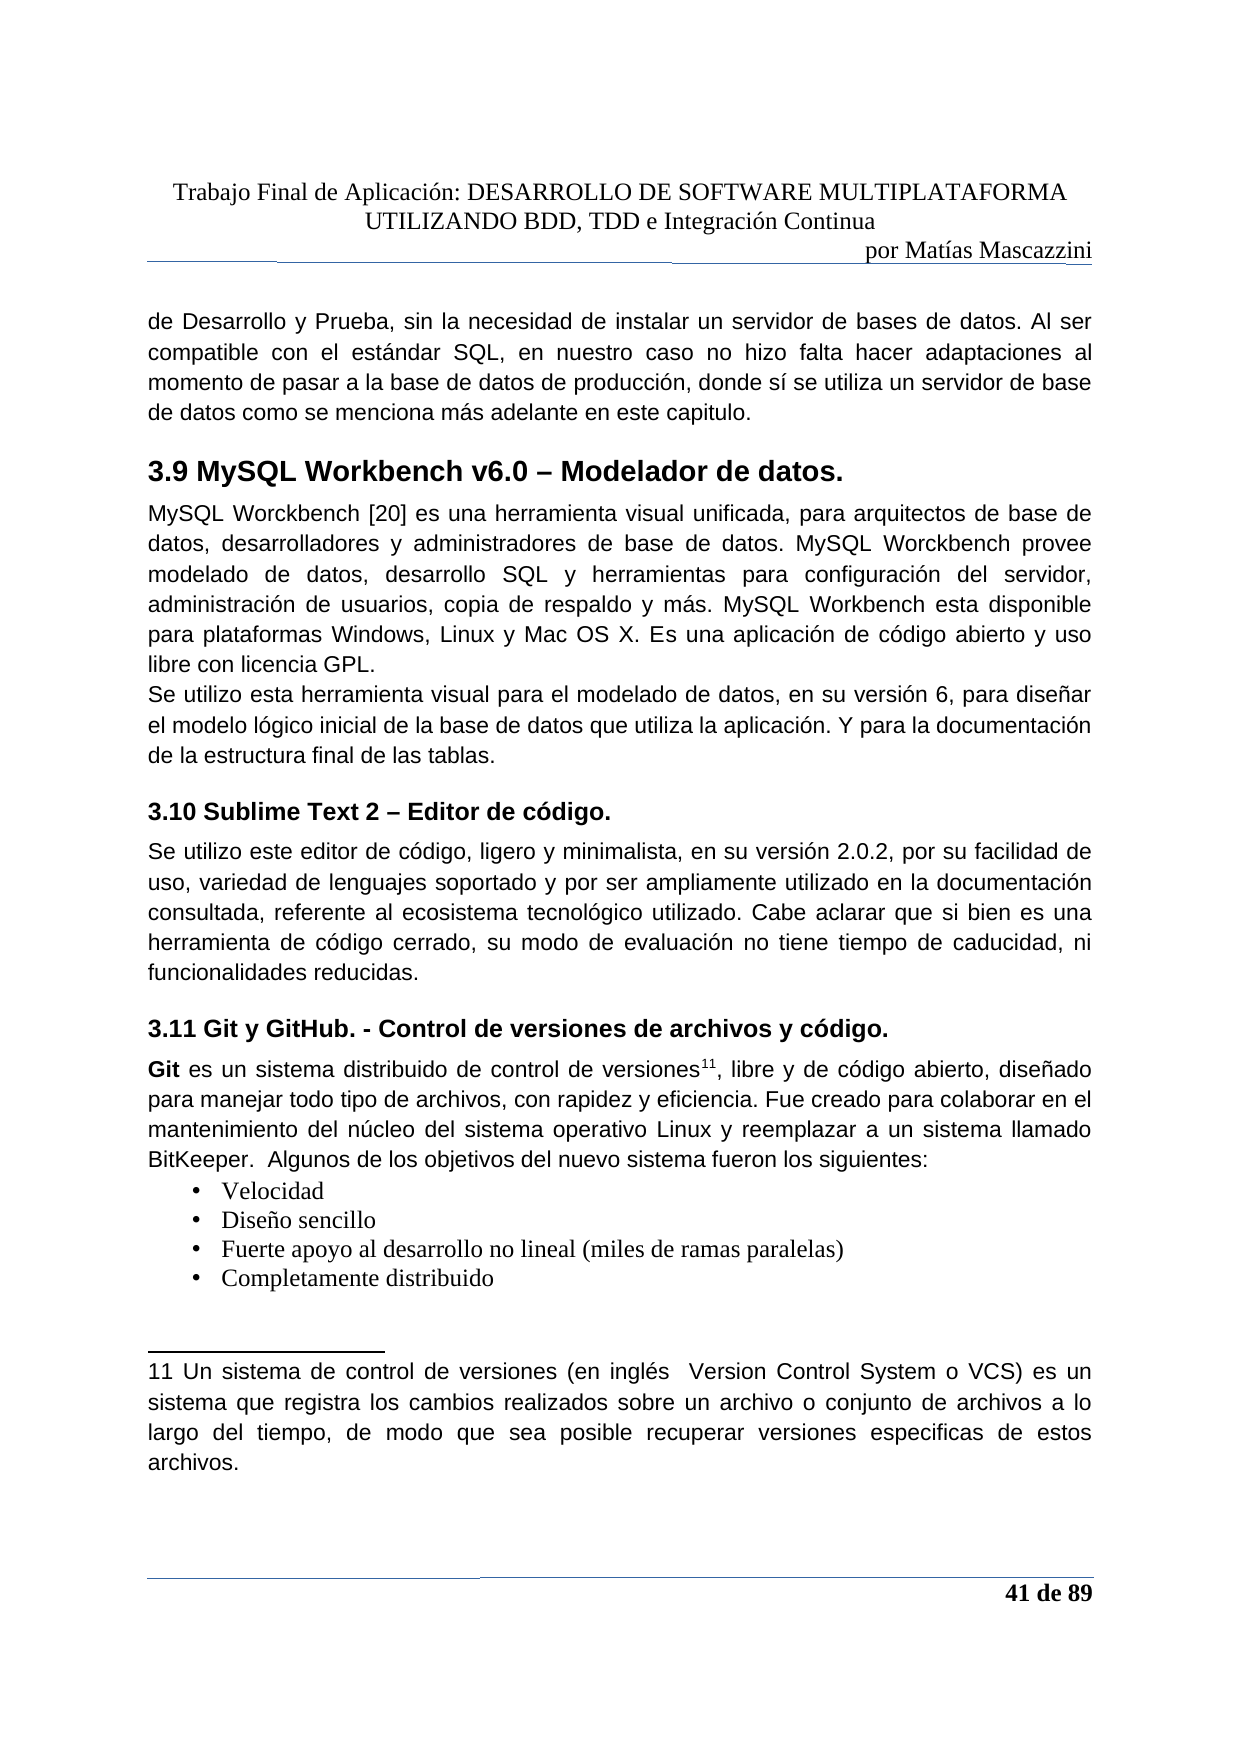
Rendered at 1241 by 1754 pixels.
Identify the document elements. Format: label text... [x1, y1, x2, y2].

subtitle 3.9 MySQL Workbench v6.0 – Modelador de datos. [148, 454, 1093, 488]
list Fuerte apoyo al desarrollo no lineal (miles de ramas paralelas) [192, 1234, 1093, 1263]
text MySQL Worckbench [20] es una herramienta visual unificada, para arquitectos de base de datos, desarrolladores y administradores de base de datos. MySQL Worckbench provee modelado de datos, desarrollo SQL y herramientas para configuración del servidor, administración de usuarios, copia de respaldo y más. MySQL Workbench esta disponible para plataformas Windows, Linux y Mac OS X. Es una aplicación de código abierto y uso libre con licencia GPL. [148, 500, 1093, 678]
list Diseño sencillo [192, 1205, 1093, 1234]
subtitle 3.10 Sublime Text 2 – Editor de código. [148, 797, 1093, 826]
text Git es un sistema distribuido de control de versiones, libre y de código abierto, diseñado para manejar todo tipo de archivos, con rapidez y eficiencia. Fue creado para colaborar en el mantenimiento del núcleo del sistema operativo Linux y reemplazar a un sistema llamado BitKeeper. Algunos de los objetivos del nuevo sistema fueron los siguientes: [148, 1056, 1093, 1173]
text de Desarrollo y Prueba, sin la necesidad de instalar un servidor de bases de datos. Al ser compatible con el estándar SQL, en nuestro caso no hizo falta hacer adaptaciones al momento de pasar a la base de datos de producción, donde sí se utiliza un servidor de base de datos como se menciona más adelante en este capitulo. [148, 308, 1093, 425]
list Velocidad [192, 1176, 1093, 1205]
text Un sistema de control de versiones (en inglés Version Control System o VCS) es un sistema que registra los cambios realizados sobre un archivo o conjunto de archivos a lo largo del tiempo, de modo que sea posible recuperar versiones especificas de estos archivos. [148, 1358, 1093, 1475]
list Completamente distribuido [192, 1263, 1093, 1291]
subtitle 3.11 Git y GitHub. - Control de versiones de archivos y código. [148, 1014, 1093, 1043]
text Se utilizo esta herramienta visual para el modelado de datos, en su versión 6, para diseñar el modelo lógico inicial de la base de datos que utiliza la aplicación. Y para la documentación de la estructura final de las tablas. [148, 681, 1093, 768]
text Se utilizo este editor de código, ligero y minimalista, en su versión 2.0.2, por su facilidad de uso, variedad de lenguajes soportado y por ser ampliamente utilizado en la documentación consultada, referente al ecosistema tecnológico utilizado. Cabe aclarar que si bien es una herramienta de código cerrado, su modo de evaluación no tiene tiempo de caducidad, ni funcionalidades reducidas. [148, 838, 1093, 986]
